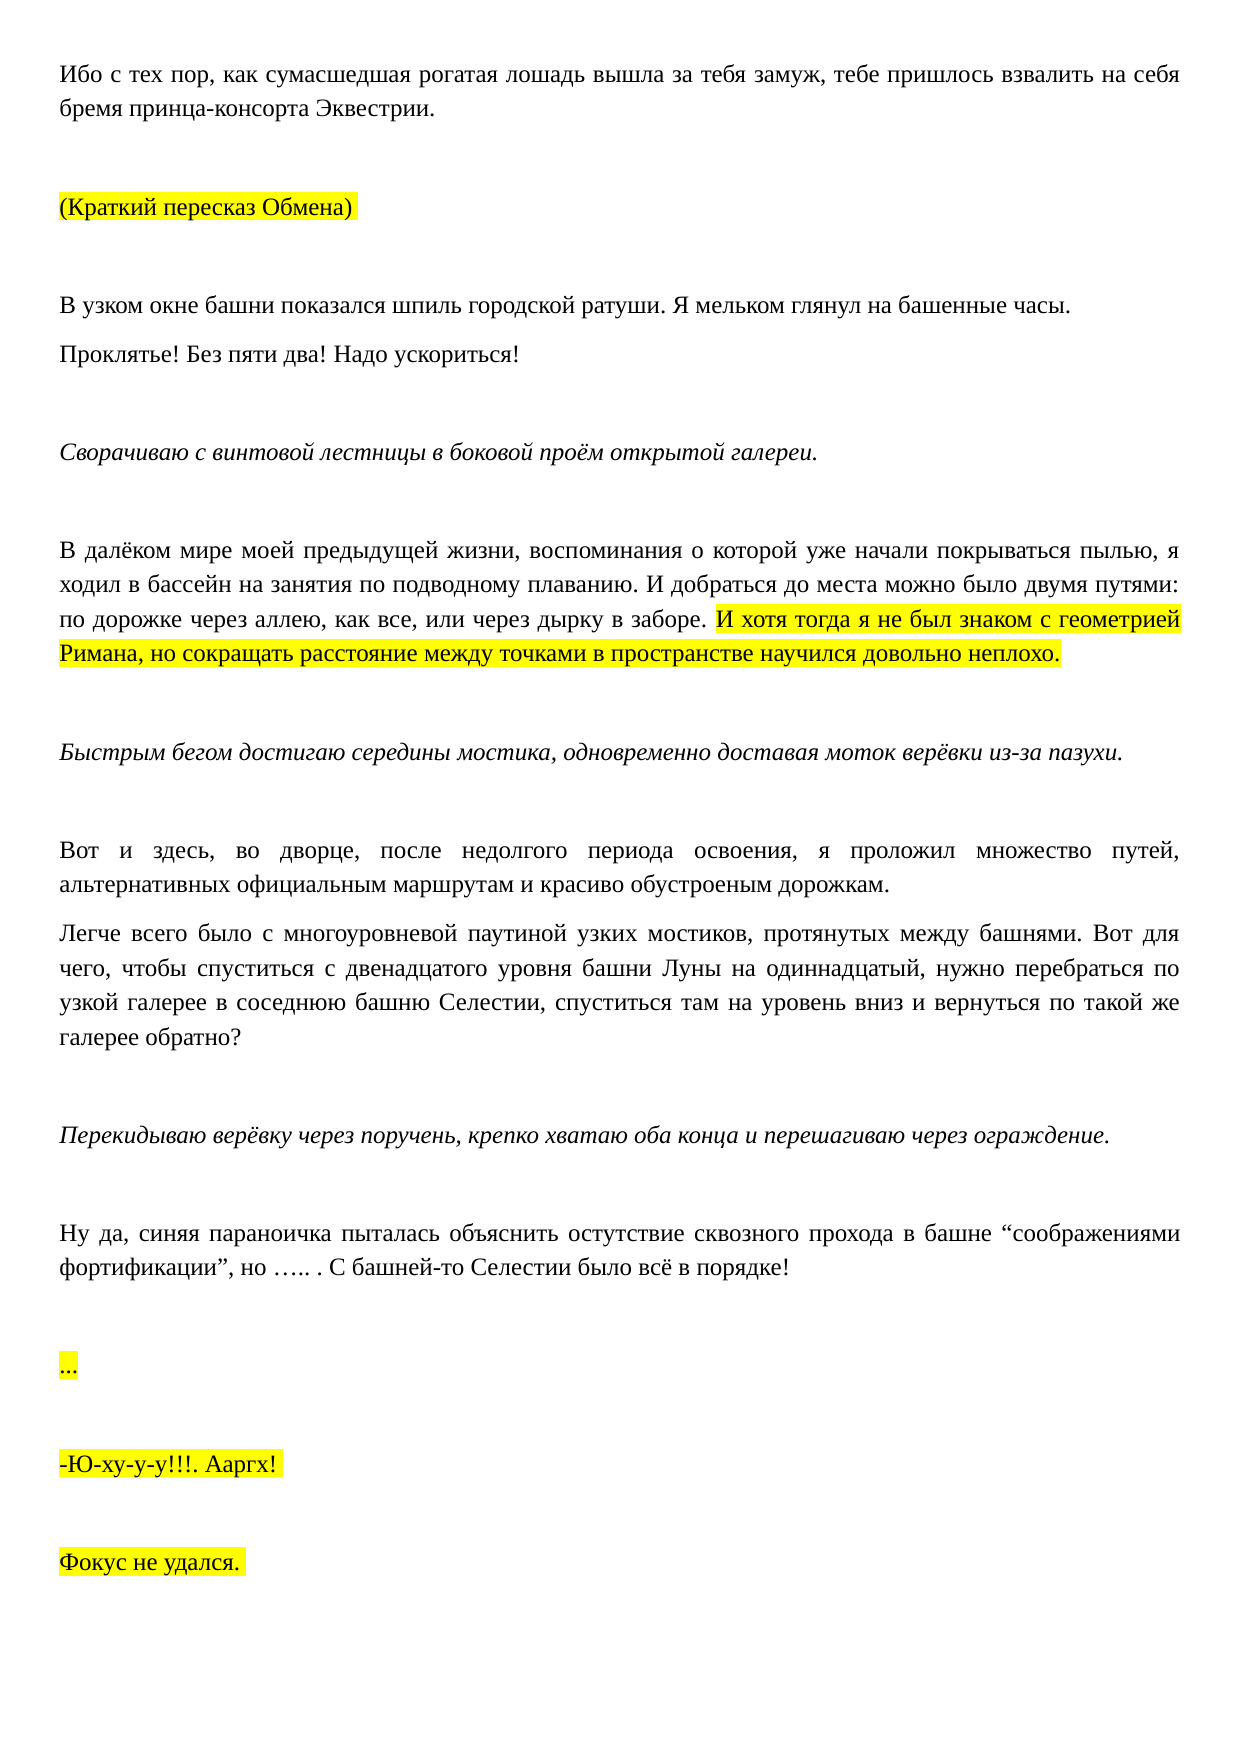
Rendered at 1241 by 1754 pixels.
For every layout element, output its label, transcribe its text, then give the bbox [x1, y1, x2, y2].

text Фокус не удался. [59, 1547, 1181, 1576]
text (Краткий пересказ Обмена) [59, 192, 1181, 220]
text Сворачиваю с винтовой лестницы в боковой проём открытой галереи. [59, 437, 1181, 466]
text Быстрым бегом достигаю середины мостика, одновременно доставая моток верёвки из-за пазухи. [59, 737, 1181, 765]
text В узком окне башни показался шпиль городской ратуши. Я мельком глянул на башенные часы. [59, 290, 1181, 318]
text Вот и здесь, во дворце, после недолгого периода освоения, я проложил множество путей, альтернативных официальным маршрутам и красиво обустроеным дорожкам. [59, 835, 1181, 898]
text Ну да, синяя параноичка пыталась объяснить остутствие сквозного прохода в башне “соображениями фортификации”, но ….. . С башней-то Селестии было всё в порядке! [59, 1218, 1181, 1281]
text Легче всего было с многоуровневой паутиной узких мостиков, протянутых между башнями. Вот для чего, чтобы спуститься с двенадцатого уровня башни Луны на одиннадцатый, нужно перебраться по узкой галерее в соседнюю башню Селестии, спуститься там на уровень вниз и вернуться по такой же галерее обратно? [59, 918, 1181, 1051]
text В далёком мире моей предыдущей жизни, воспоминания о которой уже начали покрываться пылью, я ходил в бассейн на занятия по подводному плаванию. И добраться до места можно было двумя путями: по дорожке через аллею, как все, или через дырку в заборе. И хотя тогда я не был знаком с геометрией Римана, но сокращать расстояние между точками в пространстве научился довольно неплохо. [59, 535, 1181, 667]
text Ибо с тех пор, как сумасшедшая рогатая лошадь вышла за тебя замуж, тебе пришлось взвалить на себя бремя принца-консорта Эквестрии. [59, 59, 1181, 122]
text ... [59, 1351, 1181, 1379]
text Перекидываю верёвку через поручень, крепко хватаю оба конца и перешагиваю через ограждение. [59, 1120, 1181, 1149]
text -Ю-ху-у-у!!!. Ааргх! [59, 1449, 1181, 1477]
text Проклятье! Без пяти два! Надо ускориться! [59, 339, 1181, 368]
